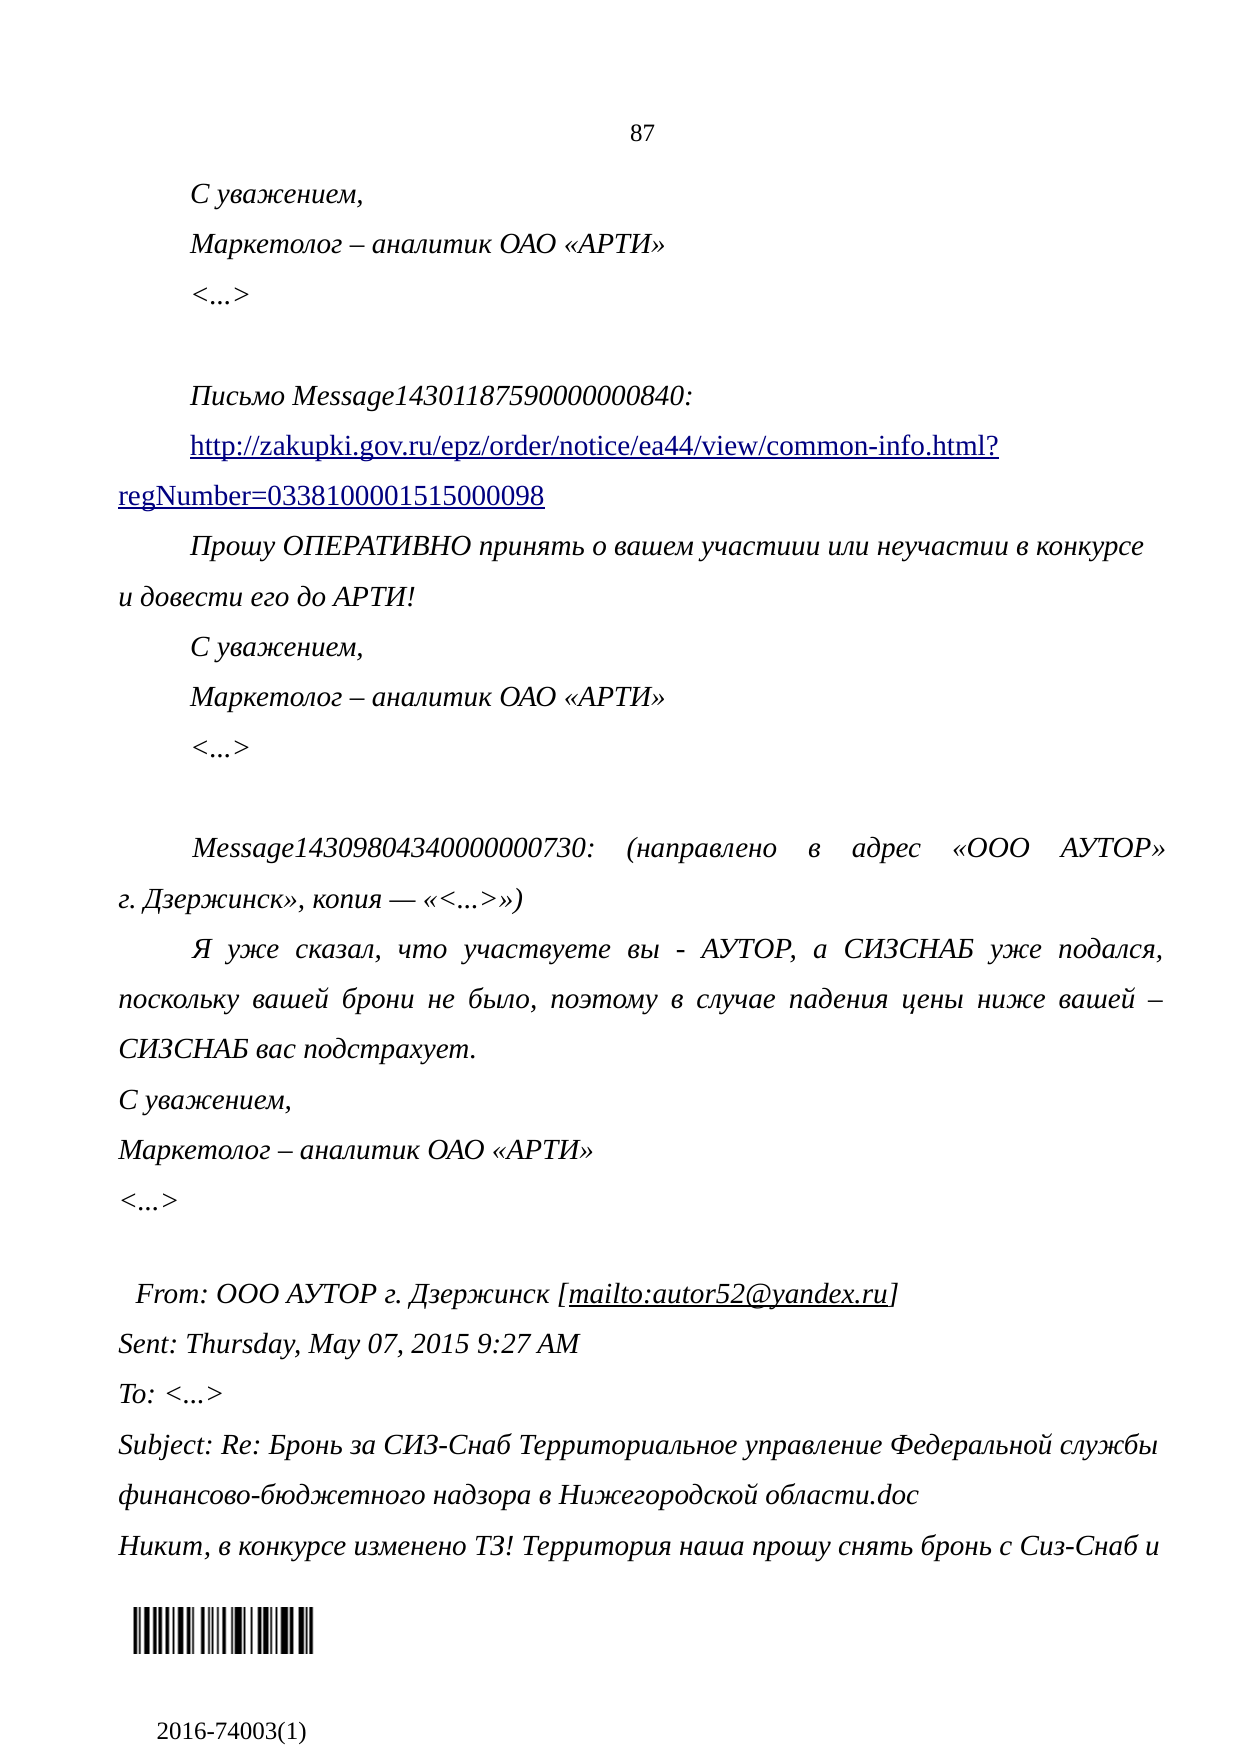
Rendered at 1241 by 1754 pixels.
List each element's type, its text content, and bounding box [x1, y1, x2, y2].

text Письмо Message14301187590000000840: [118, 378, 1167, 411]
text <...> [118, 1183, 1167, 1216]
text http://zakupki.gov.ru/epz/order/notice/ea44/view/common-info.html?regNumber=0338100001515000098 [118, 428, 1167, 512]
text Маркетолог – аналитик ОАО «АРТИ» [118, 679, 1167, 713]
text From: ООО АУТОР г. Дзержинск [mailto:autor52@yandex.ru] Sent: Thursday, May 07, 2015 9:27 AM To: <...> Subject: Re: Бронь за СИЗ-Снаб Территориальное управление Федеральной службы финансово-бюджетного надзора в Нижегородской области.doc [118, 1276, 1167, 1511]
text <...> [118, 277, 1167, 311]
text <...> [118, 730, 1167, 763]
text Маркетолог – аналитик ОАО «АРТИ» [118, 1132, 1167, 1166]
text С уважением, [118, 176, 1167, 210]
text Никит, в конкурсе изменено ТЗ! Территория наша прошу снять бронь с Сиз-Снаб и [118, 1528, 1167, 1561]
text Я уже сказал, что участвуете вы - АУТОР, а СИЗСНАБ уже подался, поскольку вашей брони не было, поэтому в случае падения цены ниже вашей – СИЗСНАБ вас подстрахует. [118, 931, 1167, 1065]
text С уважением, [118, 1082, 1167, 1116]
text Прошу ОПЕРАТИВНО принять о вашем участиии или неучастии в конкурсе и довести его до АРТИ! [118, 528, 1167, 612]
text С уважением, [118, 629, 1167, 663]
text Message14309804340000000730: (направлено в адрес «ООО АУТОР» г. Дзержинск», копия — «<...>») [118, 830, 1167, 914]
picture [118, 1607, 331, 1654]
text Маркетолог – аналитик ОАО «АРТИ» [118, 227, 1167, 260]
